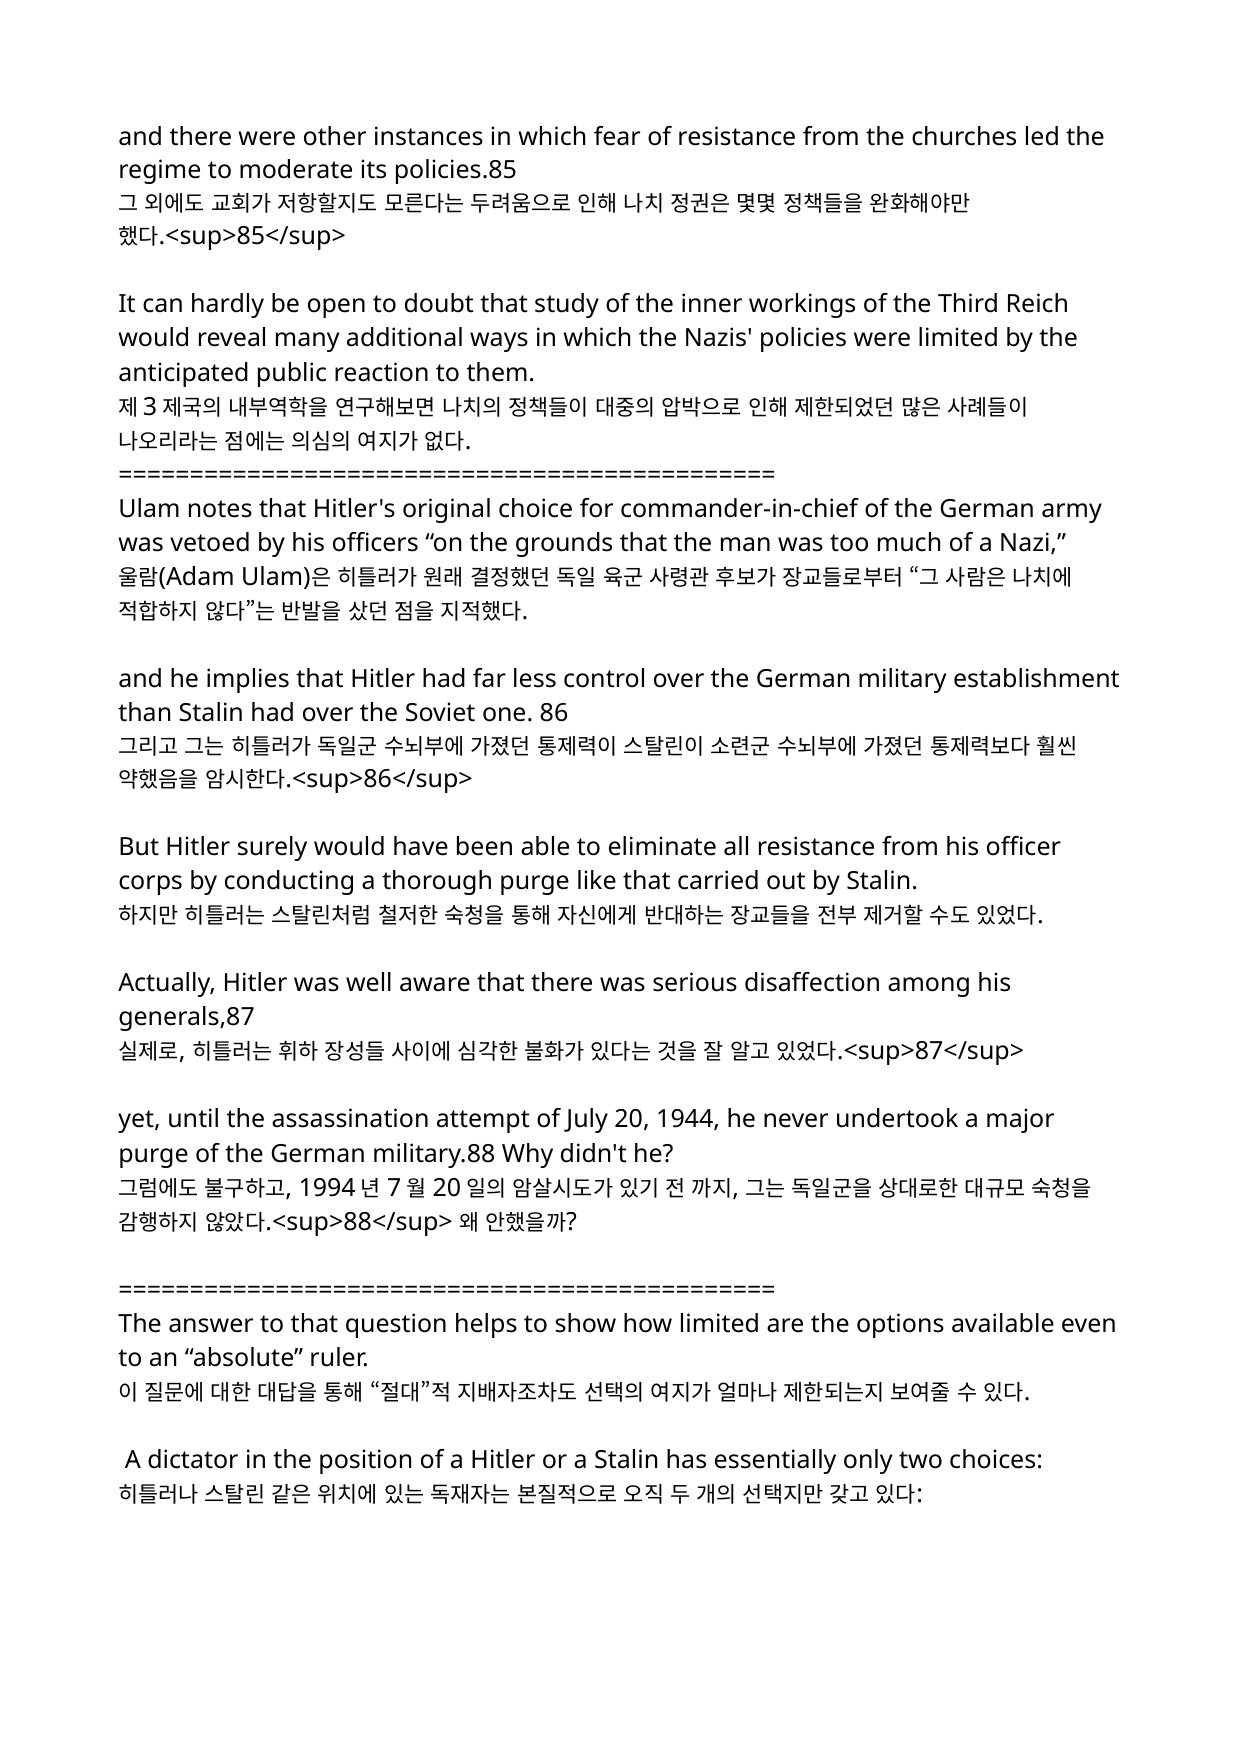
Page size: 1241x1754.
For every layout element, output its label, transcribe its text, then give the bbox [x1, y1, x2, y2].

text 이 질문에 대한 대답을 통해 “절대”적 지배자조차도 선택의 여지가 얼마나 제한되는지 보여줄 수 있다. [118, 1374, 1122, 1408]
text and there were other instances in which fear of resistance from the churches led the regime to moderate its policies.85 [118, 118, 1122, 186]
text Ulam notes that Hitler's original choice for commander-in-chief of the German army was vetoed by his officers “on the grounds that the man was too much of a Nazi,” [118, 490, 1122, 558]
text ============================================== [118, 456, 1122, 490]
text A dictator in the position of a Hitler or a Stalin has essentially only two choices: [118, 1442, 1122, 1476]
text 그 외에도 교회가 저항할지도 모른다는 두려움으로 인해 나치 정권은 몇몇 정책들을 완화해야만 했다.<sup>85</sup> [118, 186, 1122, 252]
text 실제로, 히틀러는 휘하 장성들 사이에 심각한 불화가 있다는 것을 잘 알고 있었다.<sup>87</sup> [118, 1033, 1122, 1067]
text 제3제국의 내부역학을 연구해보면 나치의 정책들이 대중의 압박으로 인해 제한되었던 많은 사례들이 나오리라는 점에는 의심의 여지가 없다. [118, 388, 1122, 456]
text 하지만 히틀러는 스탈린처럼 철저한 숙청을 통해 자신에게 반대하는 장교들을 전부 제거할 수도 있었다. [118, 897, 1122, 931]
text yet, until the assassination attempt of July 20, 1944, he never undertook a major purge of the German military.88 Why didn't he? [118, 1101, 1122, 1169]
text and he implies that Hitler had far less control over the German military establishment than Stalin had over the Soviet one. 86 [118, 661, 1122, 729]
text Actually, Hitler was well aware that there was serious disaffection among his generals,87 [118, 965, 1122, 1033]
text It can hardly be open to doubt that study of the inner workings of the Third Reich would reveal many additional ways in which the Nazis' policies were limited by the anticipated public reaction to them. [118, 286, 1122, 388]
text 울람(Adam Ulam)은 히틀러가 원래 결정했던 독일 육군 사령관 후보가 장교들로부터 “그 사람은 나치에 적합하지 않다”는 반발을 샀던 점을 지적했다. [118, 558, 1122, 627]
text But Hitler surely would have been able to eliminate all resistance from his officer corps by conducting a thorough purge like that carried out by Stalin. [118, 829, 1122, 897]
text ============================================== [118, 1271, 1122, 1306]
text 그리고 그는 히틀러가 독일군 수뇌부에 가졌던 통제력이 스탈린이 소련군 수뇌부에 가졌던 통제력보다 훨씬 약했음을 암시한다.<sup>86</sup> [118, 729, 1122, 794]
text 히틀러나 스탈린 같은 위치에 있는 독재자는 본질적으로 오직 두 개의 선택지만 갖고 있다: [118, 1476, 1122, 1510]
text The answer to that question helps to show how limited are the options available even to an “absolute” ruler. [118, 1306, 1122, 1374]
text 그럼에도 불구하고, 1994년 7월 20일의 암살시도가 있기 전 까지, 그는 독일군을 상대로한 대규모 숙청을 감행하지 않았다.<sup>88</sup> 왜 안했을까? [118, 1169, 1122, 1237]
